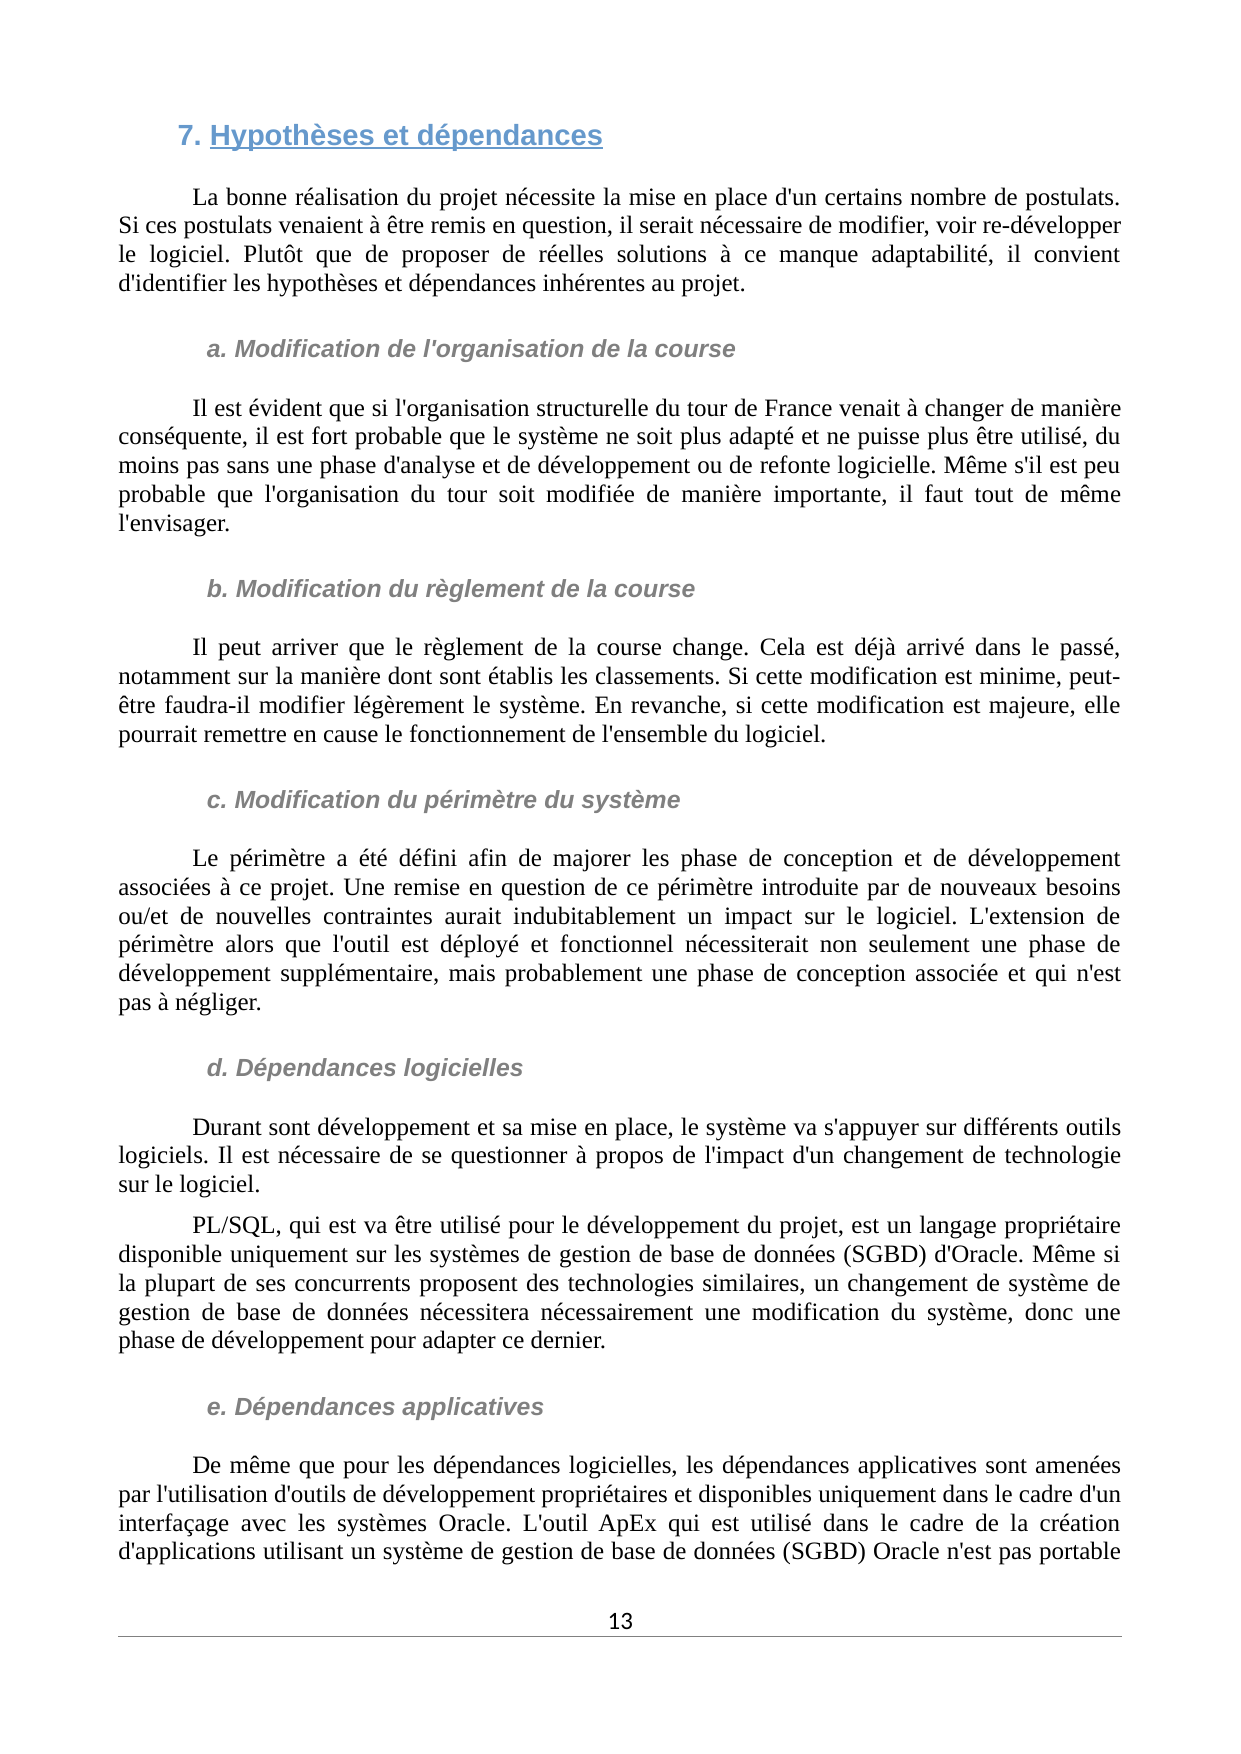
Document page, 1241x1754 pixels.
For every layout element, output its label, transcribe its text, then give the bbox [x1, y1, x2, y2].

subtitle Dépendances logicielles [207, 1053, 1122, 1082]
text PL/SQL, qui est va être utilisé pour le développement du projet, est un langage propriétaire disponible uniquement sur les systèmes de gestion de base de données (SGBD) d'Oracle. Même si la plupart de ses concurrents proposent des technologies similaires, un changement de système de gestion de base de données nécessitera nécessairement une modification du système, donc une phase de développement pour adapter ce dernier. [118, 1211, 1122, 1354]
subtitle Modification du périmètre du système [207, 785, 1122, 813]
text Il peut arriver que le règlement de la course change. Cela est déjà arrivé dans le passé, notamment sur la manière dont sont établis les classements. Si cette modification est minime, peut-être faudra-il modifier légèrement le système. En revanche, si cette modification est majeure, elle pourrait remettre en cause le fonctionnement de l'ensemble du logiciel. [118, 632, 1122, 747]
text Il est évident que si l'organisation structurelle du tour de France venait à changer de manière conséquente, il est fort probable que le système ne soit plus adapté et ne puisse plus être utilisé, du moins pas sans une phase d'analyse et de développement ou de refonte logicielle. Même s'il est peu probable que l'organisation du tour soit modifiée de manière importante, il faut tout de même l'envisager. [118, 393, 1122, 536]
text La bonne réalisation du projet nécessite la mise en place d'un certains nombre de postulats. Si ces postulats venaient à être remis en question, il serait nécessaire de modifier, voir re-développer le logiciel. Plutôt que de proposer de réelles solutions à ce manque adaptabilité, il convient d'identifier les hypothèses et dépendances inhérentes au projet. [118, 182, 1122, 297]
text Le périmètre a été défini afin de majorer les phase de conception et de développement associées à ce projet. Une remise en question de ce périmètre introduite par de nouveaux besoins ou/et de nouvelles contraintes aurait indubitablement un impact sur le logiciel. L'extension de périmètre alors que l'outil est déployé et fonctionnel nécessiterait non seulement une phase de développement supplémentaire, mais probablement une phase de conception associée et qui n'est pas à négliger. [118, 843, 1122, 1016]
subtitle Hypothèses et dépendances [177, 118, 1122, 152]
text Durant sont développement et sa mise en place, le système va s'appuyer sur différents outils logiciels. Il est nécessaire de se questionner à propos de l'impact d'un changement de technologie sur le logiciel. [118, 1112, 1122, 1198]
subtitle Modification de l'organisation de la course [207, 334, 1122, 363]
subtitle Dépendances applicatives [207, 1392, 1122, 1420]
text De même que pour les dépendances logicielles, les dépendances applicatives sont amenées par l'utilisation d'outils de développement propriétaires et disponibles uniquement dans le cadre d'un interfaçage avec les systèmes Oracle. L'outil ApEx qui est utilisé dans le cadre de la création d'applications utilisant un système de gestion de base de données (SGBD) Oracle n'est pas portable [118, 1450, 1122, 1565]
subtitle Modification du règlement de la course [207, 574, 1122, 602]
